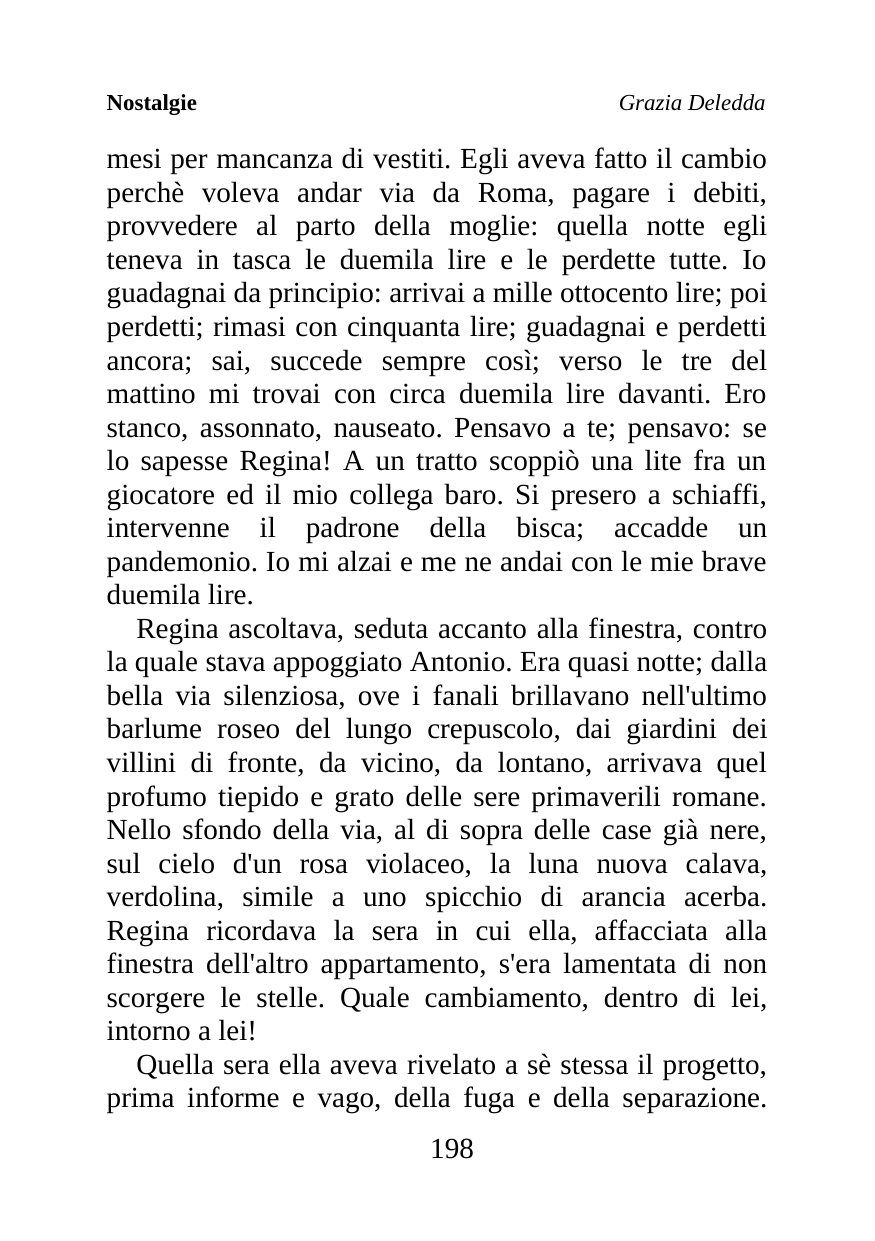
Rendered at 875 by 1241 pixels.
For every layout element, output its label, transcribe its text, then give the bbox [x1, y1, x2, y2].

text Quella sera ella aveva rivelato a sè stessa il progetto, prima informe e vago, della fuga e della separazione. [106, 1047, 768, 1114]
text Regina ascoltava, seduta accanto alla finestra, contro la quale stava appoggiato Antonio. Era quasi notte; dalla bella via silenziosa, ove i fanali brillavano nell'ultimo barlume roseo del lungo crepuscolo, dai giardini dei villini di fronte, da vicino, da lontano, arrivava quel profumo tiepido e grato delle sere primaverili romane. Nello sfondo della via, al di sopra delle case già nere, sul cielo d'un rosa violaceo, la luna nuova calava, verdolina, simile a uno spicchio di arancia acerba. Regina ricordava la sera in cui ella, affacciata alla finestra dell'altro appartamento, s'era lamentata di non scorgere le stelle. Quale cambiamento, dentro di lei, intorno a lei! [106, 611, 768, 1047]
text mesi per mancanza di vestiti. Egli aveva fatto il cambio perchè voleva andar via da Roma, pagare i debiti, provvedere al parto della moglie: quella notte egli teneva in tasca le duemila lire e le perdette tutte. Io guadagnai da principio: arrivai a mille ottocento lire; poi perdetti; rimasi con cinquanta lire; guadagnai e perdetti ancora; sai, succede sempre così; verso le tre del mattino mi trovai con circa duemila lire davanti. Ero stanco, assonnato, nauseato. Pensavo a te; pensavo: se lo sapesse Regina! A un tratto scoppiò una lite fra un giocatore ed il mio collega baro. Si presero a schiaffi, intervenne il padrone della bisca; accadde un pandemonio. Io mi alzai e me ne andai con le mie brave duemila lire. [106, 141, 768, 611]
